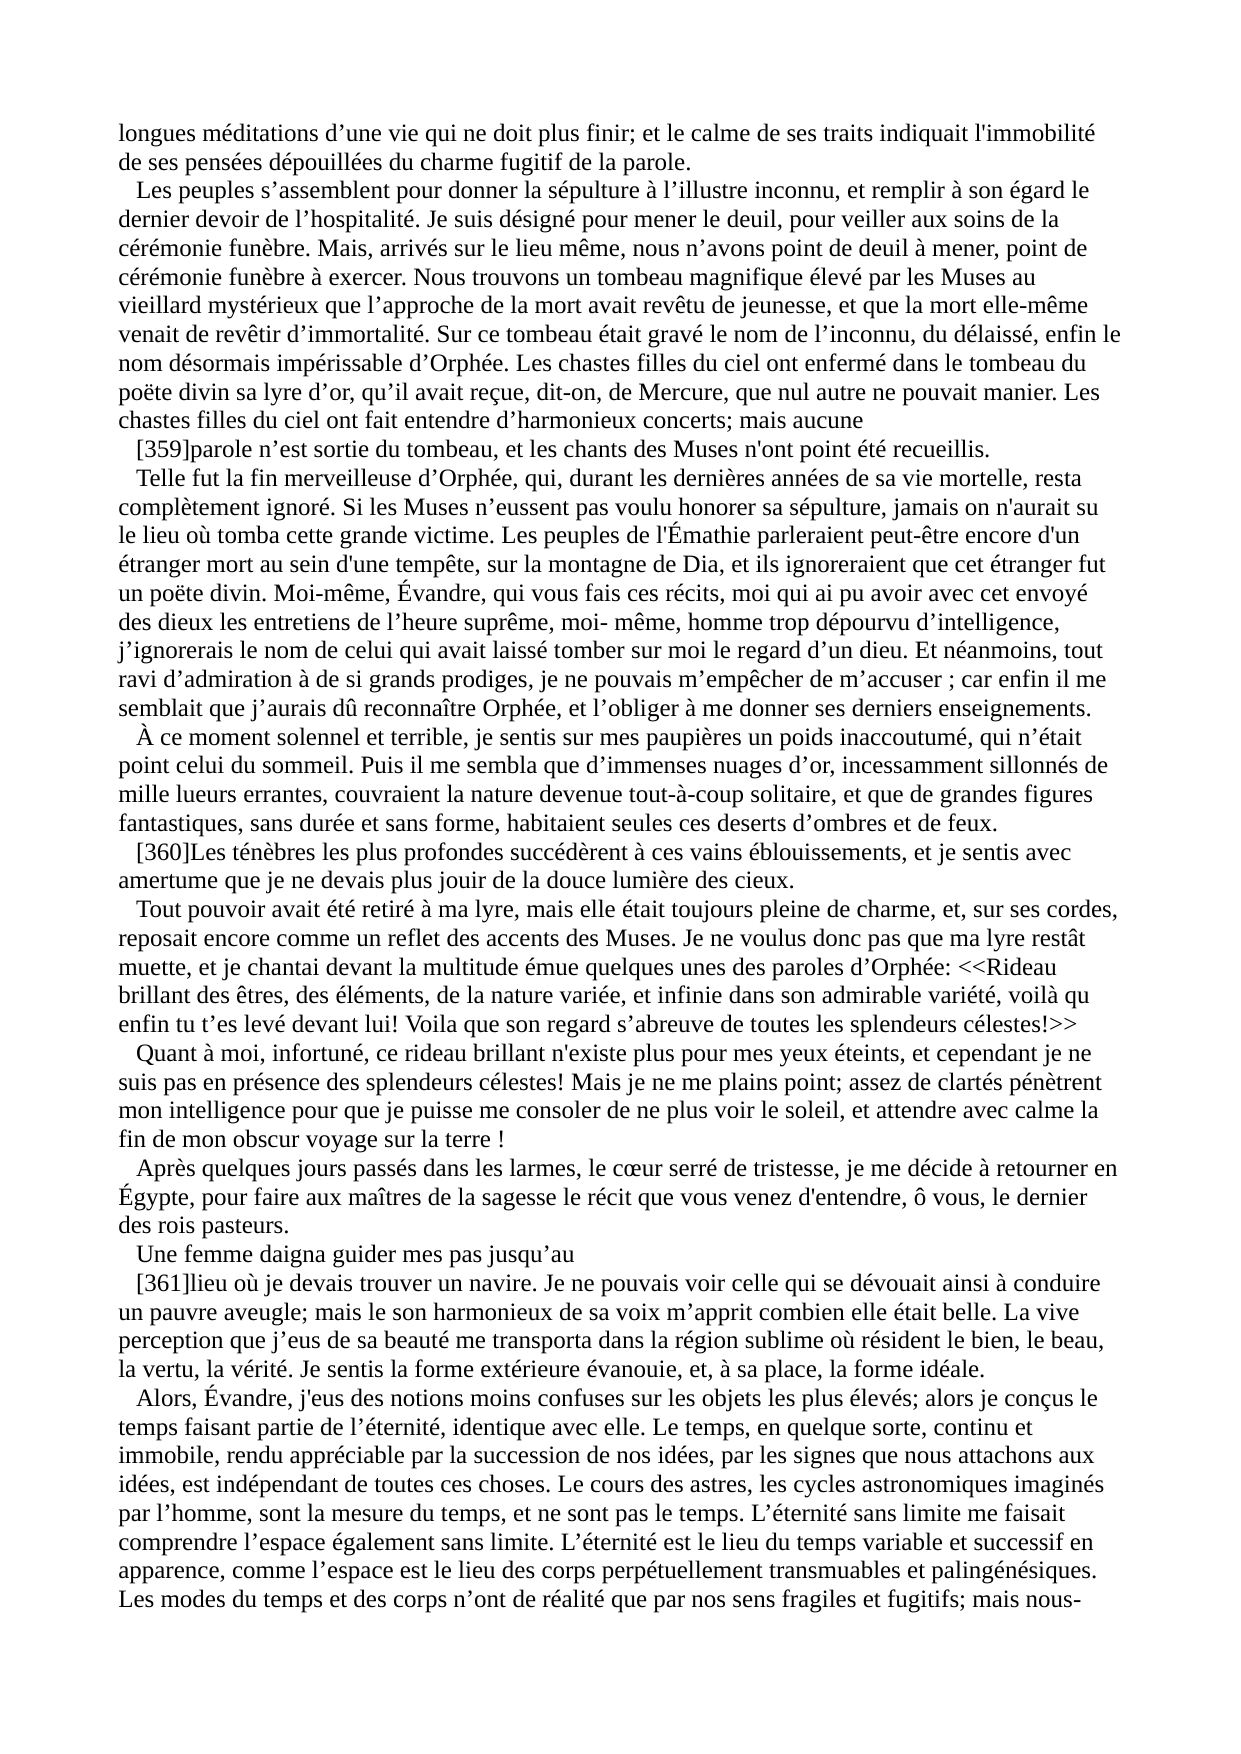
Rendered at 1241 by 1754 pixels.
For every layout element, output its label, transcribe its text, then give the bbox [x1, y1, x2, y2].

text [360]Les ténèbres les plus profondes succédèrent à ces vains éblouissements, et je sentis avec amertume que je ne devais plus jouir de la douce lumière des cieux. [118, 837, 1122, 894]
text À ce moment solennel et terrible, je sentis sur mes paupières un poids inaccoutumé, qui n’était point celui du sommeil. Puis il me sembla que d’immenses nuages d’or, incessamment sillonnés de mille lueurs errantes, couvraient la nature devenue tout-à-coup solitaire, et que de grandes figures fantastiques, sans durée et sans forme, habitaient seules ces deserts d’ombres et de feux. [118, 722, 1122, 837]
text Tout pouvoir avait été retiré à ma lyre, mais elle était toujours pleine de charme, et, sur ses cordes, reposait encore comme un reflet des accents des Muses. Je ne voulus donc pas que ma lyre restât muette, et je chantai devant la multitude émue quelques unes des paroles d’Orphée: <<Rideau brillant des êtres, des éléments, de la nature variée, et infinie dans son admirable variété, voilà qu enfin tu t’es levé devant lui! Voila que son regard s’abreuve de toutes les splendeurs célestes!>> [118, 894, 1122, 1038]
text Une femme daigna guider mes pas jusqu’au [118, 1239, 1122, 1268]
text [359]parole n’est sortie du tombeau, et les chants des Muses n'ont point été recueillis. [118, 434, 1122, 463]
text [361]lieu où je devais trouver un navire. Je ne pouvais voir celle qui se dévouait ainsi à conduire un pauvre aveugle; mais le son harmonieux de sa voix m’apprit combien elle était belle. La vive perception que j’eus de sa beauté me transporta dans la région sublime où résident le bien, le beau, la vertu, la vérité. Je sentis la forme extérieure évanouie, et, à sa place, la forme idéale. [118, 1268, 1122, 1383]
text Les peuples s’assemblent pour donner la sépulture à l’illustre inconnu, et remplir à son égard le dernier devoir de l’hospitalité. Je suis désigné pour mener le deuil, pour veiller aux soins de la cérémonie funèbre. Mais, arrivés sur le lieu même, nous n’avons point de deuil à mener, point de cérémonie funèbre à exercer. Nous trouvons un tombeau magnifique élevé par les Muses au vieillard mystérieux que l’approche de la mort avait revêtu de jeunesse, et que la mort elle-même venait de revêtir d’immortalité. Sur ce tombeau était gravé le nom de l’inconnu, du délaissé, enfin le nom désormais impérissable d’Orphée. Les chastes filles du ciel ont enfermé dans le tombeau du poëte divin sa lyre d’or, qu’il avait reçue, dit-on, de Mercure, que nul autre ne pouvait manier. Les chastes filles du ciel ont fait entendre d’harmonieux concerts; mais aucune [118, 176, 1122, 434]
text Telle fut la fin merveilleuse d’Orphée, qui, durant les dernières années de sa vie mortelle, resta complètement ignoré. Si les Muses n’eussent pas voulu honorer sa sépulture, jamais on n'aurait su le lieu où tomba cette grande victime. Les peuples de l'Émathie parleraient peut-être encore d'un étranger mort au sein d'une tempête, sur la montagne de Dia, et ils ignoreraient que cet étranger fut un poëte divin. Moi-même, Évandre, qui vous fais ces récits, moi qui ai pu avoir avec cet envoyé des dieux les entretiens de l’heure suprême, moi- même, homme trop dépourvu d’intelligence, j’ignorerais le nom de celui qui avait laissé tomber sur moi le regard d’un dieu. Et néanmoins, tout ravi d’admiration à de si grands prodiges, je ne pouvais m’empêcher de m’accuser ; car enfin il me semblait que j’aurais dû reconnaître Orphée, et l’obliger à me donner ses derniers enseignements. [118, 463, 1122, 722]
text longues méditations d’une vie qui ne doit plus finir; et le calme de ses traits indiquait l'immobilité de ses pensées dépouillées du charme fugitif de la parole. [118, 118, 1122, 176]
text Alors, Évandre, j'eus des notions moins confuses sur les objets les plus élevés; alors je conçus le temps faisant partie de l’éternité, identique avec elle. Le temps, en quelque sorte, continu et immobile, rendu appréciable par la succession de nos idées, par les signes que nous attachons aux idées, est indépendant de toutes ces choses. Le cours des astres, les cycles astronomiques imaginés par l’homme, sont la mesure du temps, et ne sont pas le temps. L’éternité sans limite me faisait comprendre l’espace également sans limite. L’éternité est le lieu du temps variable et successif en apparence, comme l’espace est le lieu des corps perpétuellement transmuables et palingénésiques. Les modes du temps et des corps n’ont de réalité que par nos sens fragiles et fugitifs; mais nous- [118, 1383, 1122, 1613]
text Après quelques jours passés dans les larmes, le cœur serré de tristesse, je me décide à retourner en Égypte, pour faire aux maîtres de la sagesse le récit que vous venez d'entendre, ô vous, le dernier des rois pasteurs. [118, 1153, 1122, 1239]
text Quant à moi, infortuné, ce rideau brillant n'existe plus pour mes yeux éteints, et cependant je ne suis pas en présence des splendeurs célestes! Mais je ne me plains point; assez de clartés pénètrent mon intelligence pour que je puisse me consoler de ne plus voir le soleil, et attendre avec calme la fin de mon obscur voyage sur la terre ! [118, 1038, 1122, 1153]
